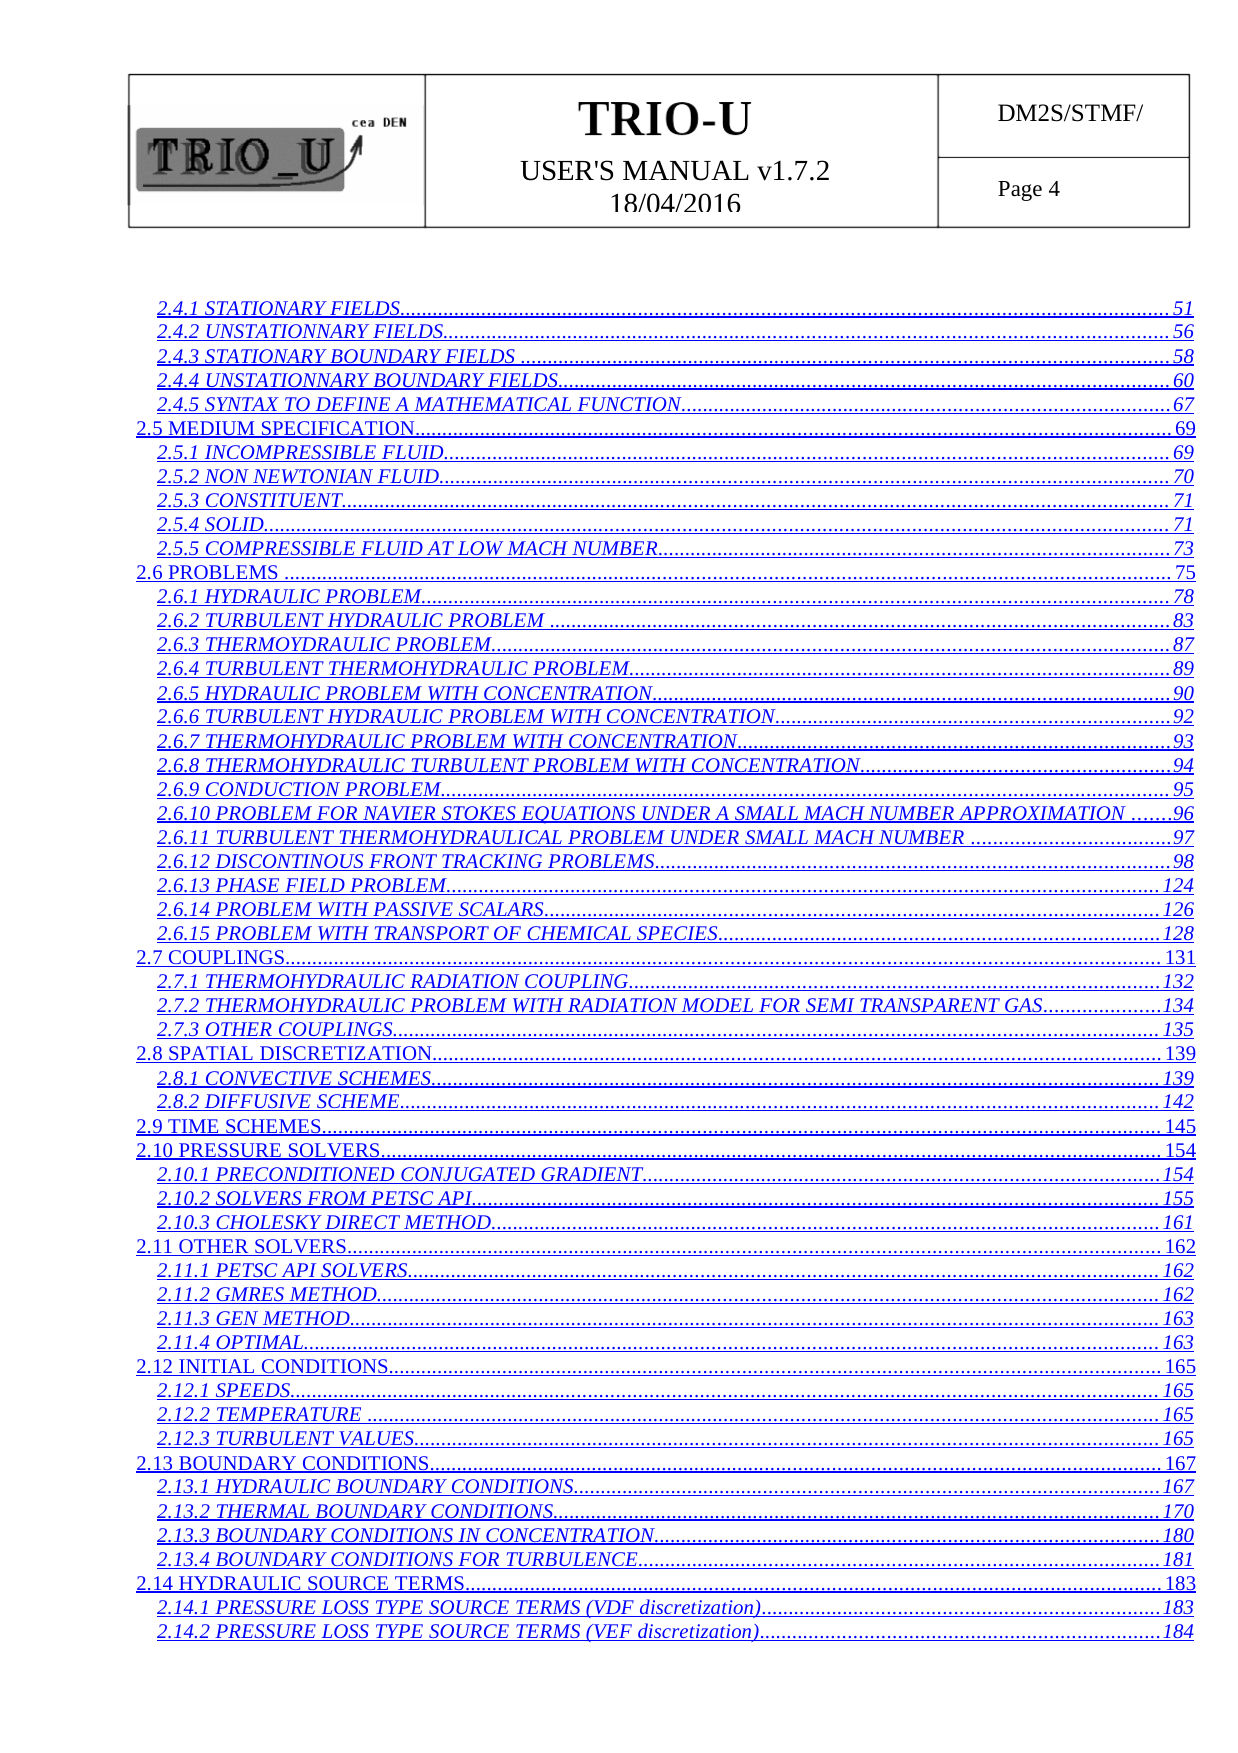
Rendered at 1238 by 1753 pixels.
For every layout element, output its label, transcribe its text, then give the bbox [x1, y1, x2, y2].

text 2.6.10 PROBLEM FOR NAVIER STOKES EQUATIONS UNDER A SMALL MACH NUMBER APPROXIMATION 96 [157, 801, 1196, 825]
text 2.14.2 PRESSURE LOSS TYPE SOURCE TERMS (VEF discretization) 184 [157, 1619, 1196, 1643]
text 2.7.3 OTHER COUPLINGS 135 [157, 1017, 1196, 1041]
text 2.12.3 TURBULENT VALUES 165 [157, 1426, 1196, 1450]
text 2.6.9 CONDUCTION PROBLEM 95 [157, 777, 1196, 801]
text 2.8.1 CONVECTIVE SCHEMES 139 [157, 1065, 1196, 1089]
text 2.6.3 THERMOYDRAULIC PROBLEM 87 [157, 632, 1196, 656]
text 2.6.6 TURBULENT HYDRAULIC PROBLEM WITH CONCENTRATION 92 [157, 704, 1196, 728]
text 2.6.8 THERMOHYDRAULIC TURBULENT PROBLEM WITH CONCENTRATION 94 [157, 752, 1196, 777]
text 2.6.1 HYDRAULIC PROBLEM 78 [157, 584, 1196, 608]
text 2.7 COUPLINGS 131 [136, 945, 1196, 966]
text 2.12.1 SPEEDS 165 [157, 1378, 1196, 1402]
text 2.11.1 PETSC API SOLVERS 162 [157, 1258, 1196, 1282]
text 2.6.5 HYDRAULIC PROBLEM WITH CONCENTRATION 90 [157, 680, 1196, 704]
text 2.10.2 SOLVERS FROM PETSC API 155 [157, 1186, 1196, 1210]
text 2.5.4 SOLID 71 [157, 512, 1196, 536]
text 2.7.2 THERMOHYDRAULIC PROBLEM WITH RADIATION MODEL FOR SEMI TRANSPARENT GAS 134 [157, 993, 1196, 1017]
text 2.14 HYDRAULIC SOURCE TERMS 183 [136, 1571, 1196, 1591]
text 2.10.3 CHOLESKY DIRECT METHOD 161 [157, 1210, 1196, 1234]
text 2.4.4 UNSTATIONNARY BOUNDARY FIELDS 60 [157, 367, 1196, 392]
text 2.7.1 THERMOHYDRAULIC RADIATION COUPLING 132 [157, 969, 1196, 993]
text 2.11 OTHER SOLVERS 162 [136, 1234, 1196, 1255]
text 2.5.3 CONSTITUENT 71 [157, 488, 1196, 512]
text 2.12 INITIAL CONDITIONS 165 [136, 1354, 1196, 1375]
text 2.6 PROBLEMS 75 [136, 560, 1196, 581]
text 2.6.2 TURBULENT HYDRAULIC PROBLEM 83 [157, 608, 1196, 632]
text 2.6.4 TURBULENT THERMOHYDRAULIC PROBLEM 89 [157, 656, 1196, 680]
text 2.8 SPATIAL DISCRETIZATION 139 [136, 1041, 1196, 1062]
text 2.10 PRESSURE SOLVERS 154 [136, 1137, 1196, 1158]
text 2.5 MEDIUM SPECIFICATION 69 [136, 416, 1196, 436]
text 2.6.12 DISCONTINOUS FRONT TRACKING PROBLEMS 98 [157, 849, 1196, 873]
text 2.12.2 TEMPERATURE 165 [157, 1402, 1196, 1426]
text 2.11.4 OPTIMAL 163 [157, 1330, 1196, 1354]
text 2.5.5 COMPRESSIBLE FLUID AT LOW MACH NUMBER 73 [157, 536, 1196, 560]
text 2.6.7 THERMOHYDRAULIC PROBLEM WITH CONCENTRATION 93 [157, 728, 1196, 752]
text 2.13.1 HYDRAULIC BOUNDARY CONDITIONS 167 [157, 1474, 1196, 1498]
text 2.10.1 PRECONDITIONED CONJUGATED GRADIENT 154 [157, 1162, 1196, 1186]
text 2.6.15 PROBLEM WITH TRANSPORT OF CHEMICAL SPECIES 128 [157, 921, 1196, 945]
text 2.4.5 SYNTAX TO DEFINE A MATHEMATICAL FUNCTION 67 [157, 392, 1196, 416]
text 2.4.3 STATIONARY BOUNDARY FIELDS 58 [157, 343, 1196, 367]
text 2.5.1 INCOMPRESSIBLE FLUID 69 [157, 440, 1196, 464]
text 2.13.4 BOUNDARY CONDITIONS FOR TURBULENCE 181 [157, 1547, 1196, 1571]
text 2.4.2 UNSTATIONNARY FIELDS 56 [157, 319, 1196, 343]
text 2.4.1 STATIONARY FIELDS 51 [157, 295, 1196, 319]
text 2.8.2 DIFFUSIVE SCHEME 142 [157, 1089, 1196, 1113]
text 2.13 BOUNDARY CONDITIONS 167 [136, 1450, 1196, 1471]
text 2.13.3 BOUNDARY CONDITIONS IN CONCENTRATION 180 [157, 1522, 1196, 1547]
text 2.9 TIME SCHEMES 145 [136, 1113, 1196, 1134]
text 2.6.11 TURBULENT THERMOHYDRAULICAL PROBLEM UNDER SMALL MACH NUMBER 97 [157, 825, 1196, 849]
text 2.6.13 PHASE FIELD PROBLEM 124 [157, 873, 1196, 897]
text 2.14.1 PRESSURE LOSS TYPE SOURCE TERMS (VDF discretization) 183 [157, 1595, 1196, 1619]
text 2.6.14 PROBLEM WITH PASSIVE SCALARS 126 [157, 897, 1196, 921]
text 2.13.2 THERMAL BOUNDARY CONDITIONS 170 [157, 1498, 1196, 1522]
text 2.5.2 NON NEWTONIAN FLUID 70 [157, 464, 1196, 488]
text 2.11.2 GMRES METHOD 162 [157, 1282, 1196, 1306]
text 2.11.3 GEN METHOD 163 [157, 1306, 1196, 1330]
